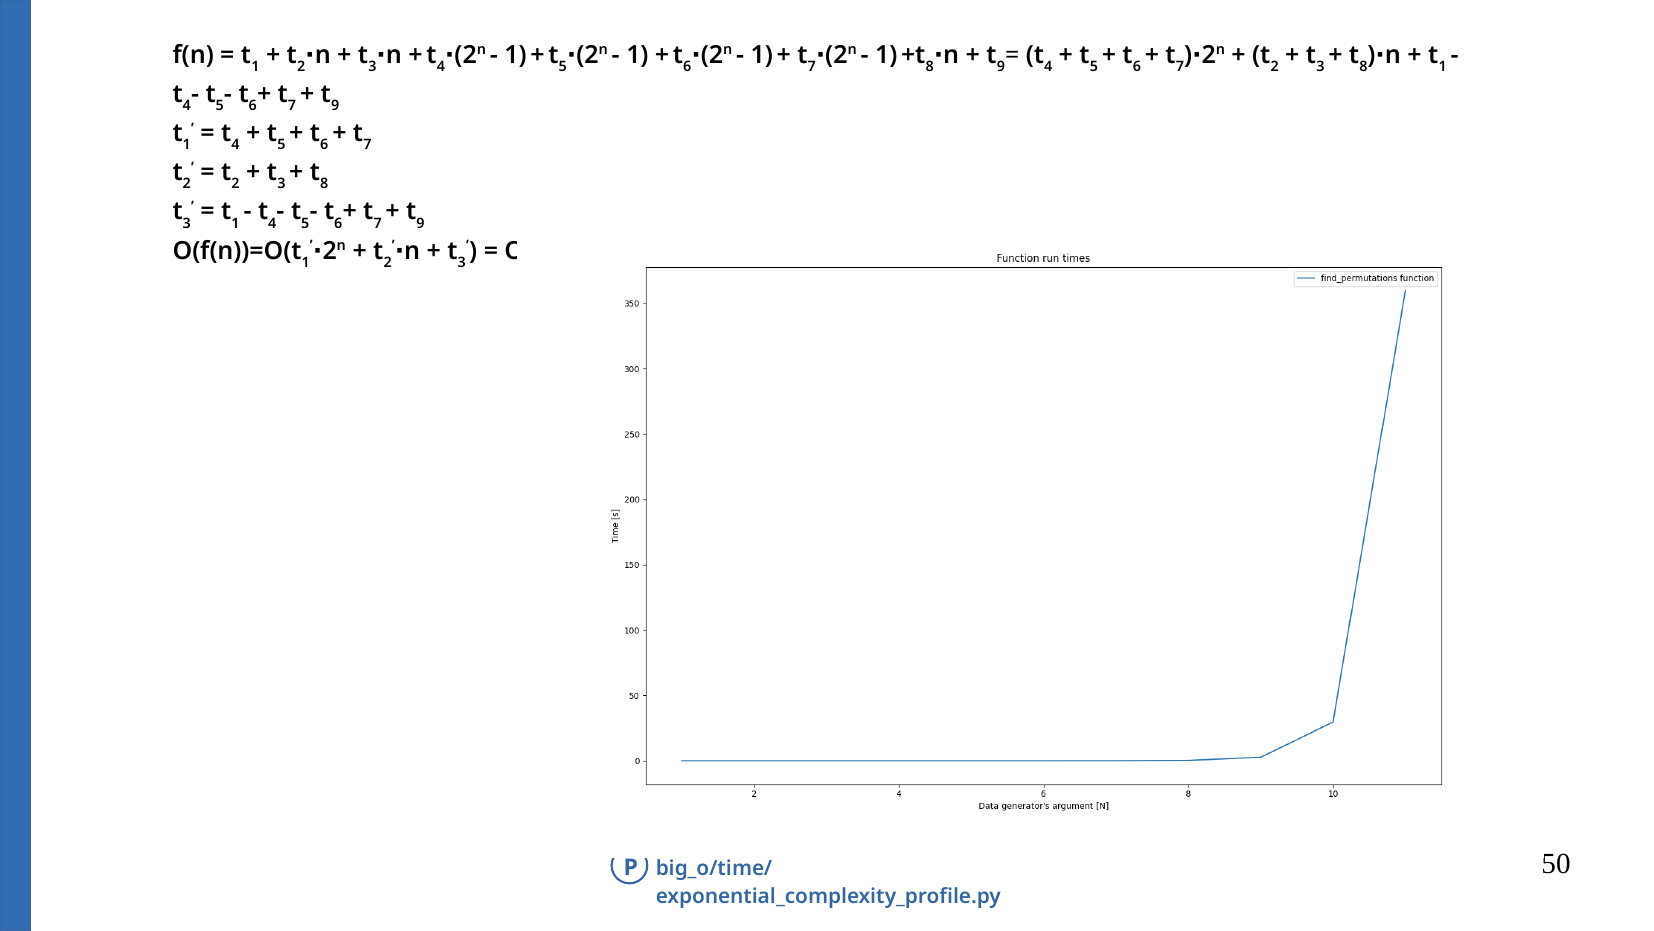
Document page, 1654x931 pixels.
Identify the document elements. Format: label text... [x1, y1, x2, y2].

text_box [0, 0, 31, 931]
text_box f(n) = t1 + t2⋅n + t3⋅n + t4⋅(2n - 1) + t5⋅(2n - 1) + t6⋅(2n - 1) + t7⋅(2n - 1) +t8⋅n + t9= (t4 + t5 + t6 + t7)⋅2n + (t2 + t3 + t8)⋅n + t1 - t4- t5- t6+ t7 + t9 t1’ = t4 + t5 + t6 + t7 t2’ = t2 + t3 + t8 t3’ = t1 - t4- t5- t6+ t7 + t9 O(f(n))=O(t1’⋅2n + t2’⋅n + t3’) = O(2n) [157, 29, 1496, 228]
text_box P [610, 859, 639, 891]
text_box big_o/time/exponential_complexity_profile.py [640, 859, 1104, 887]
picture [517, 186, 1544, 859]
